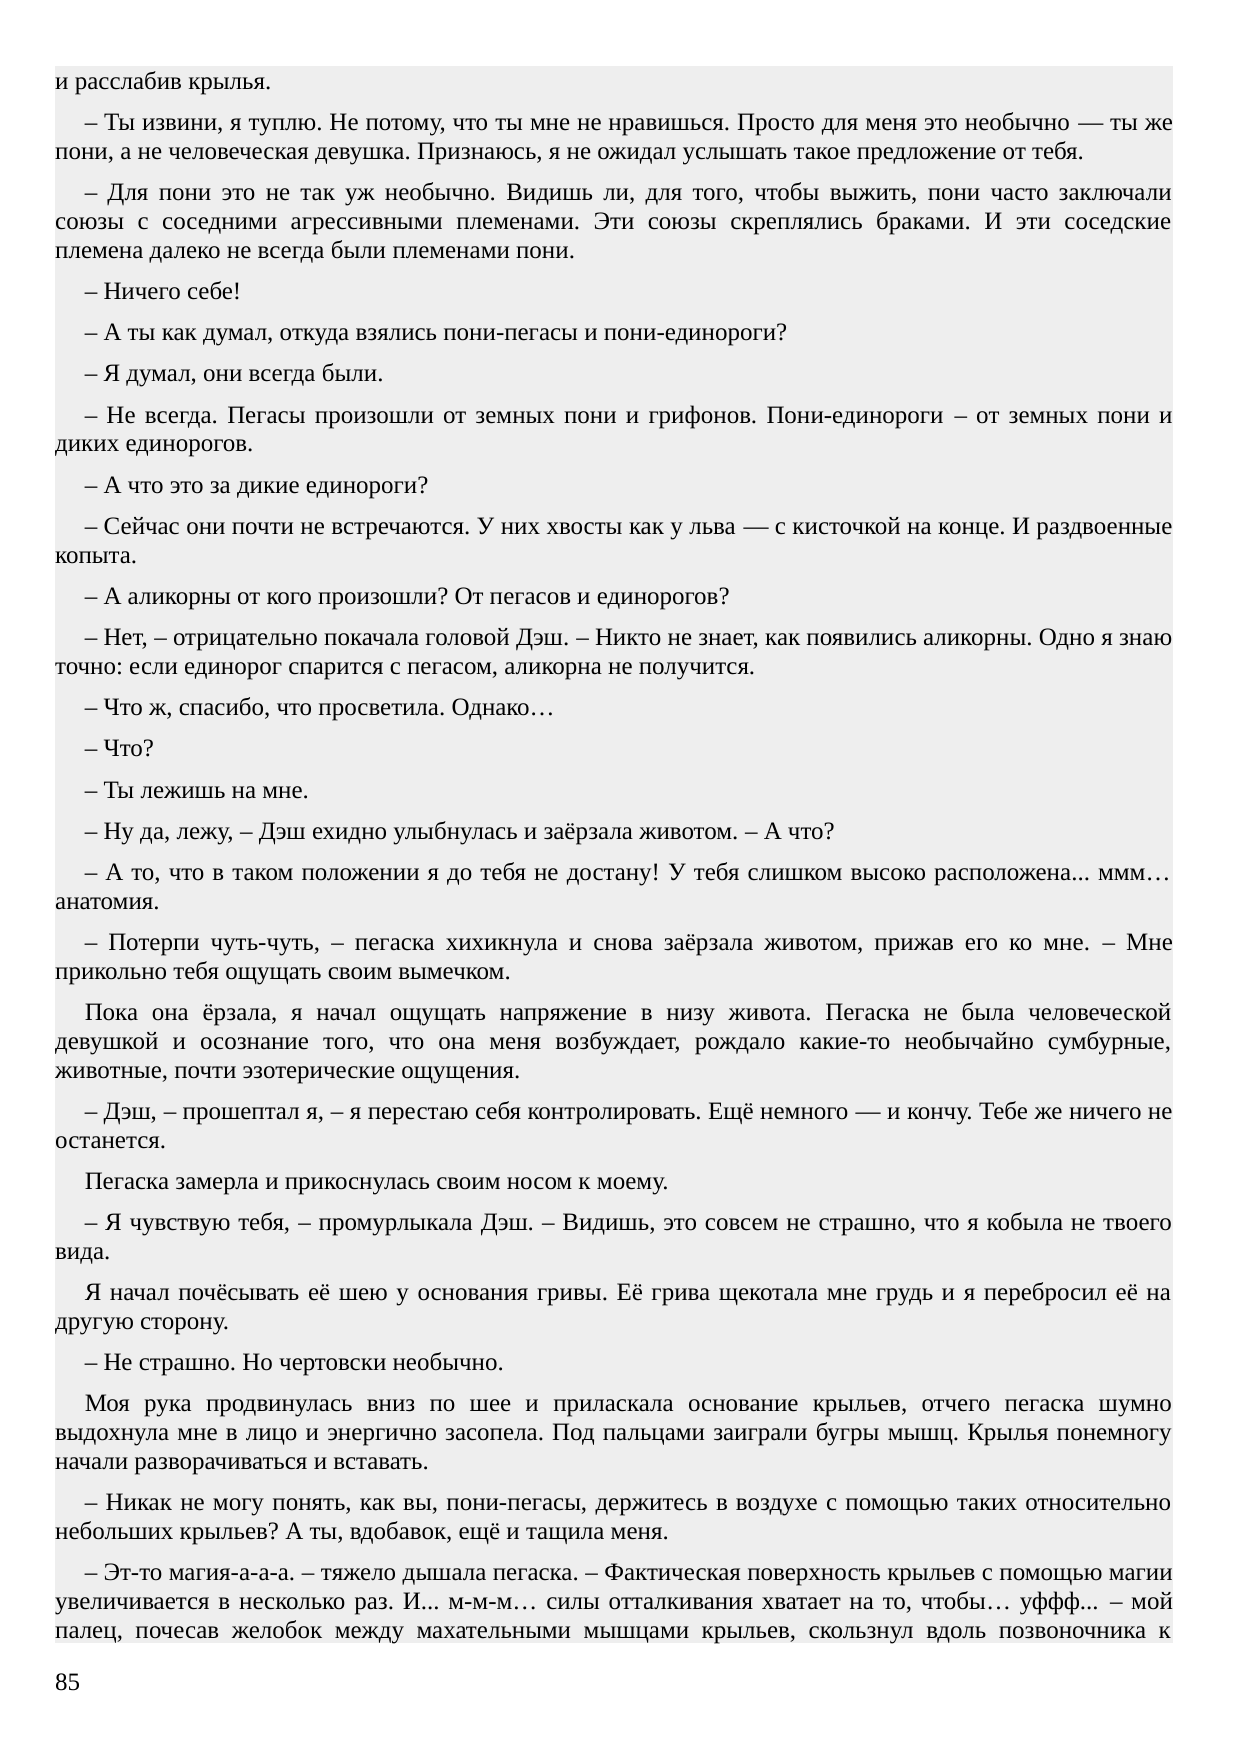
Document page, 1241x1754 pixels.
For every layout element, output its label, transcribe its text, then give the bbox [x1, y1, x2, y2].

text – А что это за дикие единороги? [55, 470, 1173, 498]
text – Не страшно. Но чертовски необычно. [55, 1347, 1173, 1376]
text – Для пони это не так уж необычно. Видишь ли, для того, чтобы выжить, пони часто заключали союзы с соседними агрессивными племенами. Эти союзы скреплялись браками. И эти соседские племена далеко не всегда были племенами пони. [55, 177, 1173, 263]
text – А аликорны от кого произошли? От пегасов и единорогов? [55, 581, 1173, 610]
text – Ну да, лежу, – Дэш ехидно улыбнулась и заёрзала животом. – А что? [55, 816, 1173, 845]
text – Сейчас они почти не встречаются. У них хвосты как у льва — с кисточкой на конце. И раздвоенные копыта. [55, 511, 1173, 568]
text – Что? [55, 733, 1173, 762]
text Пока она ёрзала, я начал ощущать напряжение в низу живота. Пегаска не была человеческой девушкой и осознание того, что она меня возбуждает, рождало какие-то необычайно сумбурные, животные, почти эзотерические ощущения. [55, 997, 1173, 1083]
text – Потерпи чуть-чуть, – пегаска хихикнула и снова заёрзала животом, прижав его ко мне. – Мне прикольно тебя ощущать своим вымечком. [55, 927, 1173, 985]
text – Что ж, спасибо, что просветила. Однако… [55, 692, 1173, 721]
text и расслабив крылья. [55, 66, 1173, 95]
text – Никак не могу понять, как вы, пони-пегасы, держитесь в воздухе с помощью таких относительно небольших крыльев? А ты, вдобавок, ещё и тащила меня. [55, 1487, 1173, 1545]
text – А то, что в таком положении я до тебя не достану! У тебя слишком высоко расположена... ммм… анатомия. [55, 857, 1173, 915]
text – Ты извини, я туплю. Не потому, что ты мне не нравишься. Просто для меня это необычно — ты же пони, а не человеческая девушка. Признаюсь, я не ожидал услышать такое предложение от тебя. [55, 107, 1173, 165]
text – Нет, – отрицательно покачала головой Дэш. – Никто не знает, как появились аликорны. Одно я знаю точно: если единорог спарится с пегасом, аликорна не получится. [55, 622, 1173, 680]
text – Дэш, – прошептал я, – я перестаю себя контролировать. Ещё немного — и кончу. Тебе же ничего не останется. [55, 1096, 1173, 1153]
text – Не всегда. Пегасы произошли от земных пони и грифонов. Пони-единороги – от земных пони и диких единорогов. [55, 400, 1173, 457]
text Я начал почёсывать её шею у основания гривы. Её грива щекотала мне грудь и я перебросил её на другую сторону. [55, 1277, 1173, 1335]
text Моя рука продвинулась вниз по шее и приласкала основание крыльев, отчего пегаска шумно выдохнула мне в лицо и энергично засопела. Под пальцами заиграли бугры мышц. Крылья понемногу начали разворачиваться и вставать. [55, 1388, 1173, 1475]
text – Ничего себе! [55, 276, 1173, 305]
text – Я думал, они всегда были. [55, 358, 1173, 387]
text – А ты как думал, откуда взялись пони-пегасы и пони-единороги? [55, 317, 1173, 346]
text – Эт-то магия-а-а-а. – тяжело дышала пегаска. – Фактическая поверхность крыльев с помощью магии увеличивается в несколько раз. И... м-м-м… силы отталкивания хватает на то, чтобы… уффф... – мой палец, почесав желобок между махательными мышцами крыльев, скользнул вдоль позвоночника к [55, 1557, 1173, 1643]
text – Ты лежишь на мне. [55, 775, 1173, 803]
text – Я чувствую тебя, – промурлыкала Дэш. – Видишь, это совсем не страшно, что я кобыла не твоего вида. [55, 1207, 1173, 1265]
text Пегаска замерла и прикоснулась своим носом к моему. [55, 1166, 1173, 1195]
